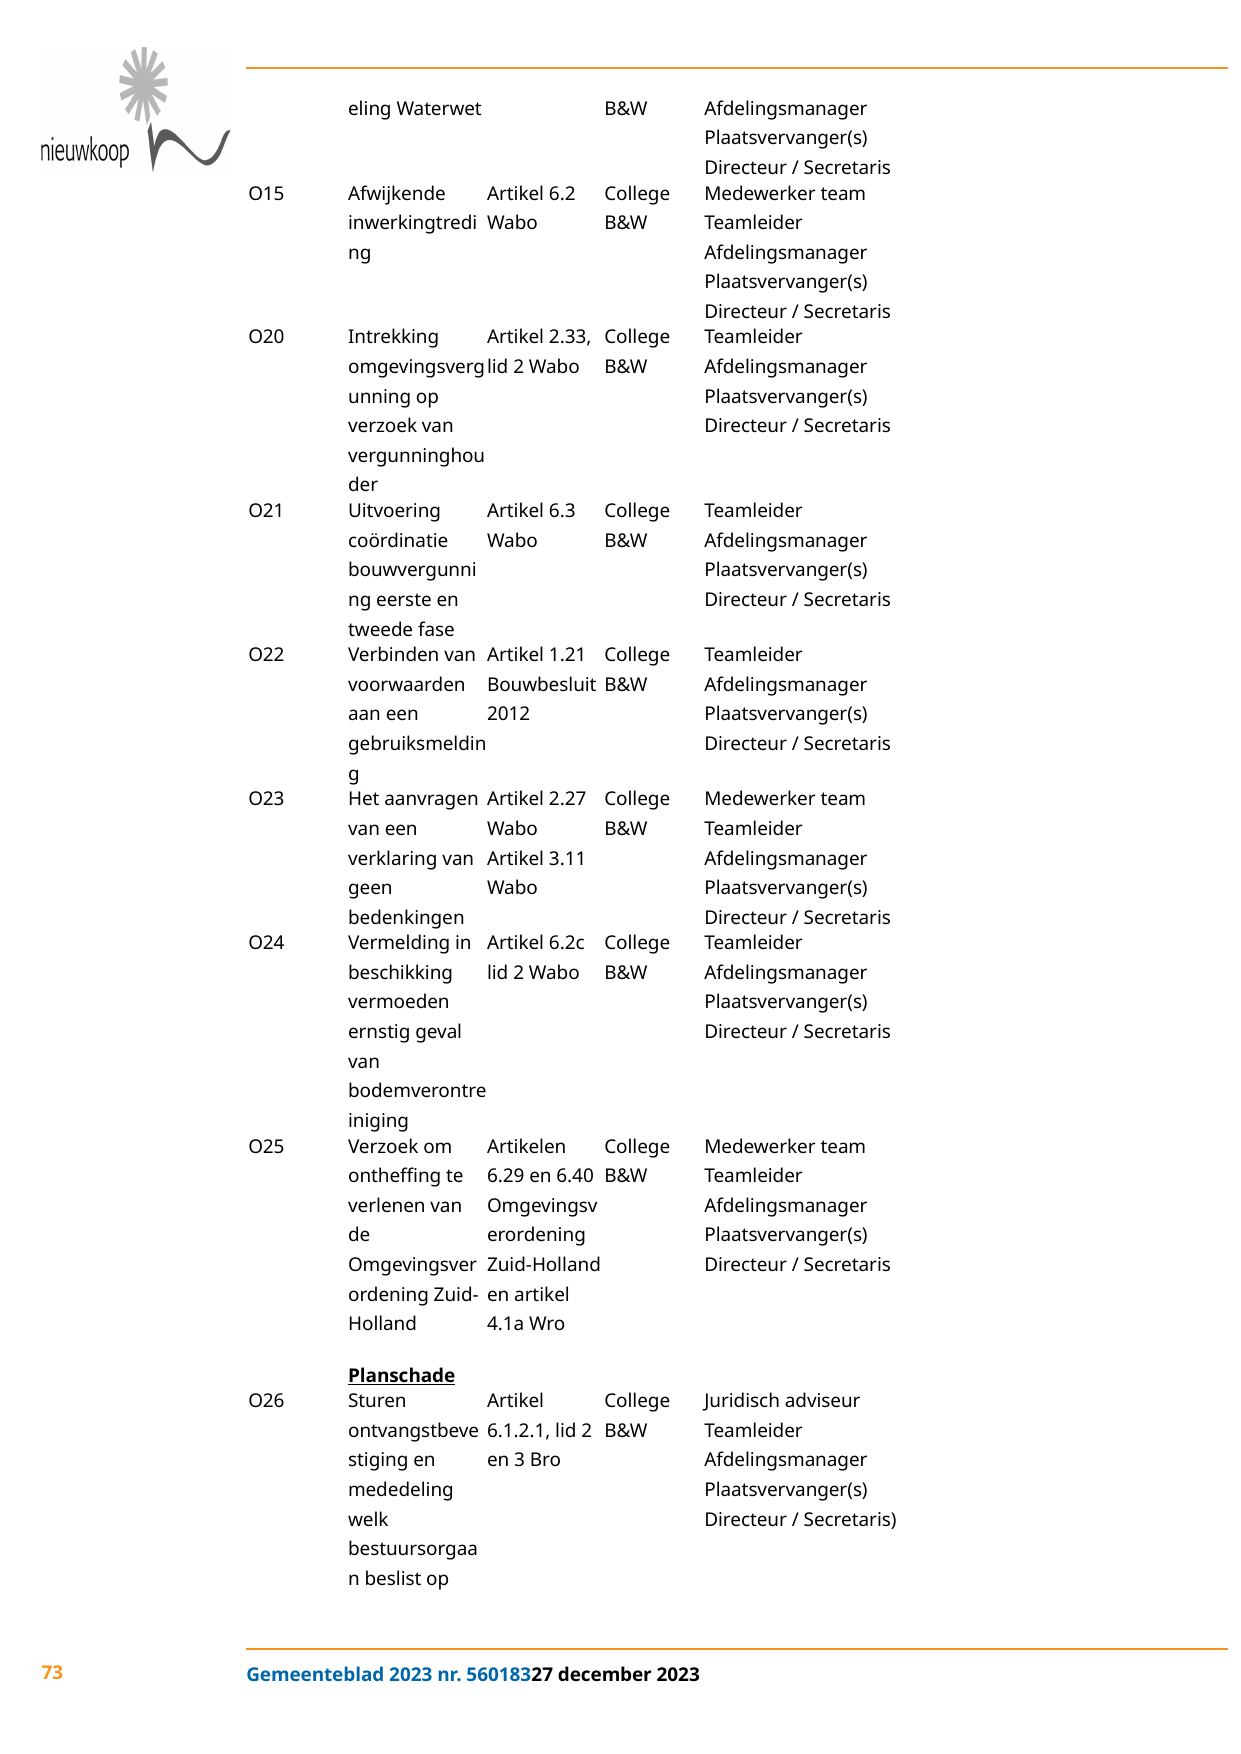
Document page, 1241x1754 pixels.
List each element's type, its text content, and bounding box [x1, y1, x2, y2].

table_cell College B&W [604, 1133, 704, 1336]
table_cell Teamleider Afdelingsmanager Plaatsvervanger(s) Directeur / Secretaris [704, 498, 939, 641]
table_cell [939, 498, 1039, 641]
table_cell Intrekking omgevingsvergunning op verzoek van vergunninghouder [348, 324, 487, 497]
table_cell College B&W [604, 1388, 704, 1591]
table_cell College B&W [604, 786, 704, 929]
table_cell [1039, 1336, 1152, 1362]
table_cell Teamleider Afdelingsmanager Plaatsvervanger(s) Directeur / Secretaris [704, 930, 939, 1133]
table_cell Artikel 6.2 Wabo [487, 180, 604, 324]
table_cell Artikel 6.2c lid 2 Wabo [487, 930, 604, 1133]
table_cell [487, 1362, 604, 1387]
table_cell Artikel 2.33, lid 2 Wabo [487, 324, 604, 497]
table_cell College B&W [604, 641, 704, 786]
table_cell College B&W [604, 180, 704, 324]
table_cell Het aanvragen van een verklaring van geen bedenkingen [348, 786, 487, 929]
table_cell [704, 1362, 939, 1387]
table_cell O26 [248, 1388, 348, 1591]
table_cell [1039, 1362, 1152, 1387]
table_cell O22 [248, 641, 348, 786]
table_cell Medewerker team Teamleider Afdelingsmanager Plaatsvervanger(s) Directeur / Secretaris [704, 1133, 939, 1336]
table_cell [487, 1336, 604, 1362]
table_cell [1039, 498, 1152, 641]
table_cell B&W [604, 95, 704, 180]
table_cell Artikel 2.27 Wabo Artikel 3.11 Wabo [487, 786, 604, 929]
picture [41, 47, 231, 172]
table_cell Planschade [348, 1362, 487, 1387]
table_cell [939, 930, 1039, 1133]
table_cell [248, 1362, 348, 1387]
table_cell Juridisch adviseur Teamleider Afdelingsmanager Plaatsvervanger(s) Directeur / Secretaris) [704, 1388, 939, 1591]
table_cell [1039, 786, 1152, 929]
table_cell Uitvoering coördinatie bouwvergunning eerste en tweede fase [348, 498, 487, 641]
table_cell [604, 1362, 704, 1387]
table_cell Afwijkende inwerkingtreding [348, 180, 487, 324]
table_cell [939, 324, 1039, 497]
table_cell [604, 1336, 704, 1362]
table_cell O15 [248, 180, 348, 324]
table_cell Teamleider Afdelingsmanager Plaatsvervanger(s) Directeur / Secretaris [704, 641, 939, 786]
table_cell [939, 180, 1039, 324]
table_cell [939, 1388, 1039, 1591]
table_cell [1039, 1133, 1152, 1336]
table_cell Artikelen 6.29 en 6.40 Omgevingsverordening Zuid-Holland en artikel 4.1a Wro [487, 1133, 604, 1336]
table_cell Medewerker team Teamleider Afdelingsmanager Plaatsvervanger(s) Directeur / Secretaris [704, 786, 939, 929]
table_cell [939, 1133, 1039, 1336]
table_cell [248, 1336, 348, 1362]
table_cell eling Waterwet [348, 95, 487, 180]
table_cell [704, 1336, 939, 1362]
table_cell College B&W [604, 930, 704, 1133]
table_cell [939, 786, 1039, 929]
table_cell [939, 95, 1039, 180]
table_cell [1039, 930, 1152, 1133]
table_cell [487, 95, 604, 180]
table_cell Verzoek om ontheffing te verlenen van de Omgevingsverordening Zuid-Holland [348, 1133, 487, 1336]
table_cell O23 [248, 786, 348, 929]
table_cell [348, 1336, 487, 1362]
table_cell [248, 95, 348, 180]
table_cell Medewerker team Teamleider Afdelingsmanager Plaatsvervanger(s) Directeur / Secretaris [704, 180, 939, 324]
table_cell Teamleider Afdelingsmanager Plaatsvervanger(s) Directeur / Secretaris [704, 324, 939, 497]
table_cell [1039, 641, 1152, 786]
table_cell Artikel 6.3 Wabo [487, 498, 604, 641]
table_cell Artikel 1.21 Bouwbesluit 2012 [487, 641, 604, 786]
table_cell Afdelingsmanager Plaatsvervanger(s) Directeur / Secretaris [704, 95, 939, 180]
table_cell [939, 641, 1039, 786]
table_cell Sturen ontvangstbevestiging en mededeling welk bestuursorgaan beslist op [348, 1388, 487, 1591]
table_cell O24 [248, 930, 348, 1133]
table_cell [1039, 1388, 1152, 1591]
table_cell [1039, 324, 1152, 497]
table_cell College B&W [604, 498, 704, 641]
table_cell College B&W [604, 324, 704, 497]
table_cell [1039, 95, 1152, 180]
table_cell [1039, 180, 1152, 324]
table_cell O20 [248, 324, 348, 497]
table_cell [939, 1362, 1039, 1387]
table_cell O21 [248, 498, 348, 641]
table_cell Artikel 6.1.2.1, lid 2 en 3 Bro [487, 1388, 604, 1591]
table_cell Verbinden van voorwaarden aan een gebruiksmelding [348, 641, 487, 786]
table_cell Vermelding in beschikking vermoeden ernstig geval van bodemverontreiniging [348, 930, 487, 1133]
table_cell [939, 1336, 1039, 1362]
table_cell O25 [248, 1133, 348, 1336]
